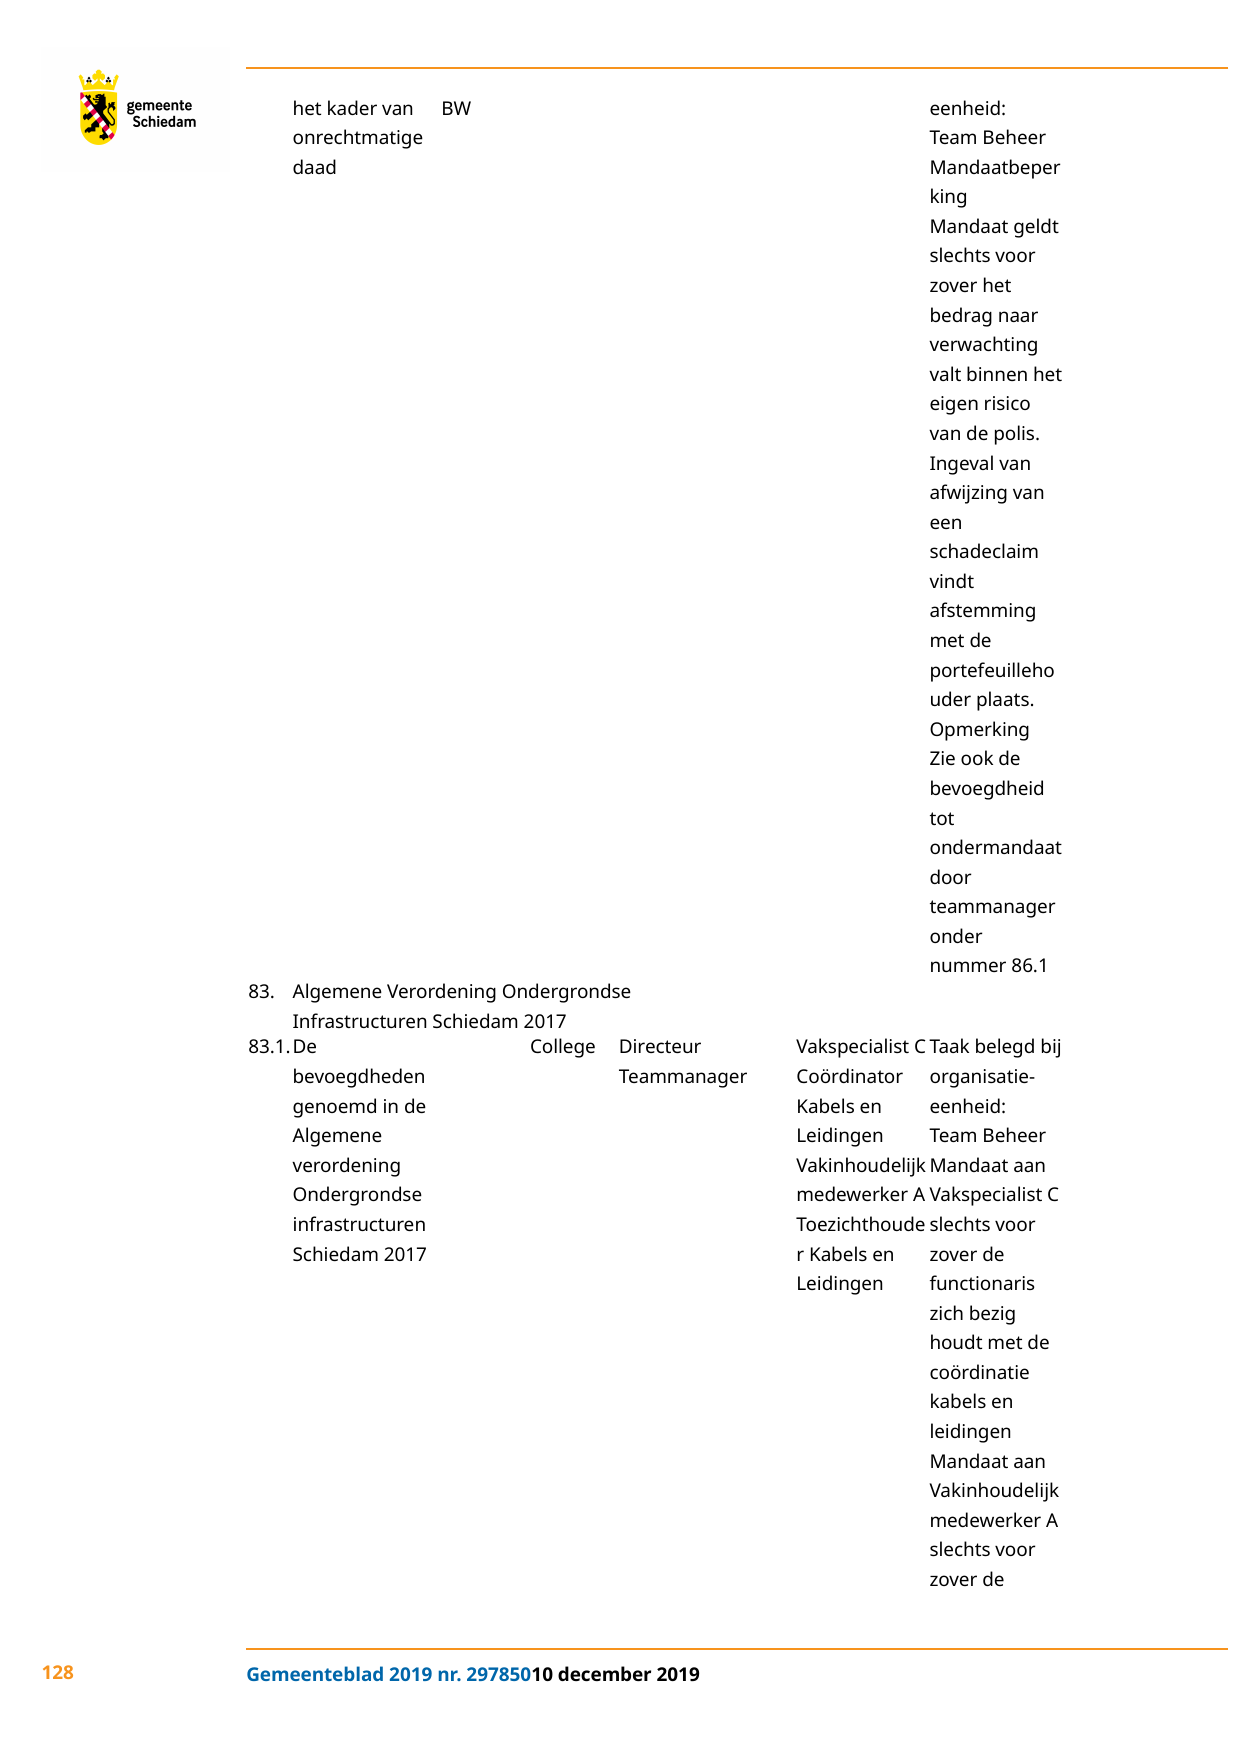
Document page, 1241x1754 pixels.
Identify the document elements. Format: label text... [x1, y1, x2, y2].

table_cell [530, 95, 619, 978]
table_cell Vakspecialist C Coördinator Kabels en Leidingen Vakinhoudelijk medewerker A Toezichthouder Kabels en Leidingen [796, 1034, 929, 1592]
table_cell [663, 979, 707, 1034]
table_cell [248, 95, 292, 978]
table_cell [619, 95, 796, 978]
table_cell Directeur Teammanager [619, 1034, 796, 1592]
table_cell eenheid: Team Beheer Mandaatbeperking Mandaat geldt slechts voor zover het bedrag naar verwachting valt binnen het eigen risico van de polis. Ingeval van afwijzing van een schadeclaim vindt afstemming met de portefeuillehouder plaats. Opmerking Zie ook de bevoegdheid tot ondermandaat door teammanager onder nummer 86.1 [929, 95, 1063, 978]
table_cell [841, 979, 974, 1034]
table_cell 83.1. [248, 1034, 292, 1592]
table_cell 83. [248, 979, 292, 1034]
table_cell De bevoegdheden genoemd in de Algemene verordening Ondergrondse infrastructuren Schiedam 2017 [293, 1034, 441, 1592]
table_cell [974, 979, 1107, 1034]
picture [41, 47, 231, 172]
table_cell [708, 979, 841, 1034]
table_cell [796, 95, 929, 978]
table_cell College [530, 1034, 619, 1592]
table_cell Taak belegd bij organisatie-eenheid: Team Beheer Mandaat aan Vakspecialist C slechts voor zover de functionaris zich bezig houdt met de coördinatie kabels en leidingen Mandaat aan Vakinhoudelijk medewerker A slechts voor zover de [929, 1034, 1063, 1592]
table_cell [441, 1034, 530, 1592]
table_cell het kader van onrechtmatige daad [293, 95, 441, 978]
table_cell Algemene Verordening Ondergrondse Infrastructuren Schiedam 2017 [293, 979, 663, 1034]
table_cell BW [441, 95, 530, 978]
